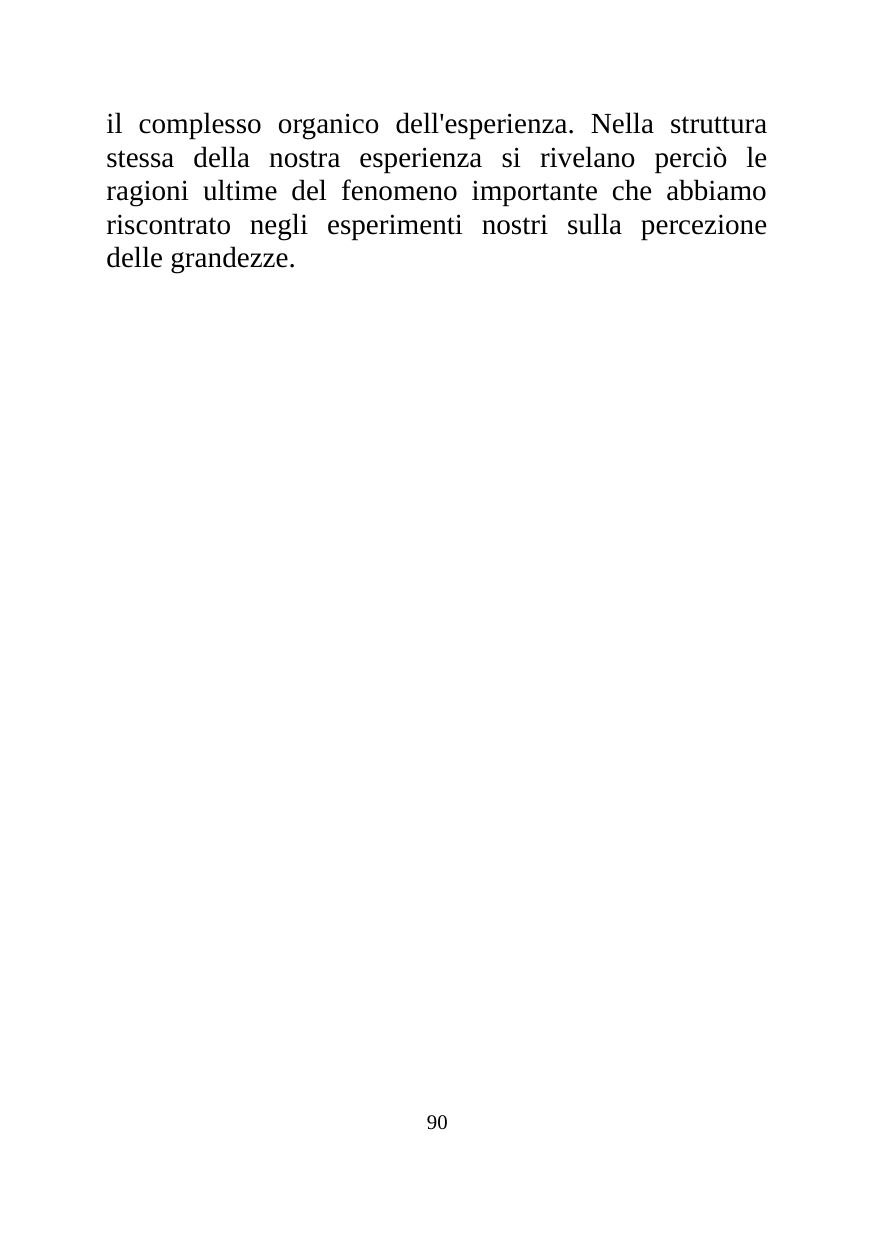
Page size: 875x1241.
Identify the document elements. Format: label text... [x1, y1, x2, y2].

text il complesso organico dell'esperienza. Nella struttura stessa della nostra esperienza si rivelano perciò le ragioni ultime del fenomeno importante che abbiamo riscontrato negli esperimenti nostri sulla percezione delle grandezze. [106, 106, 768, 274]
